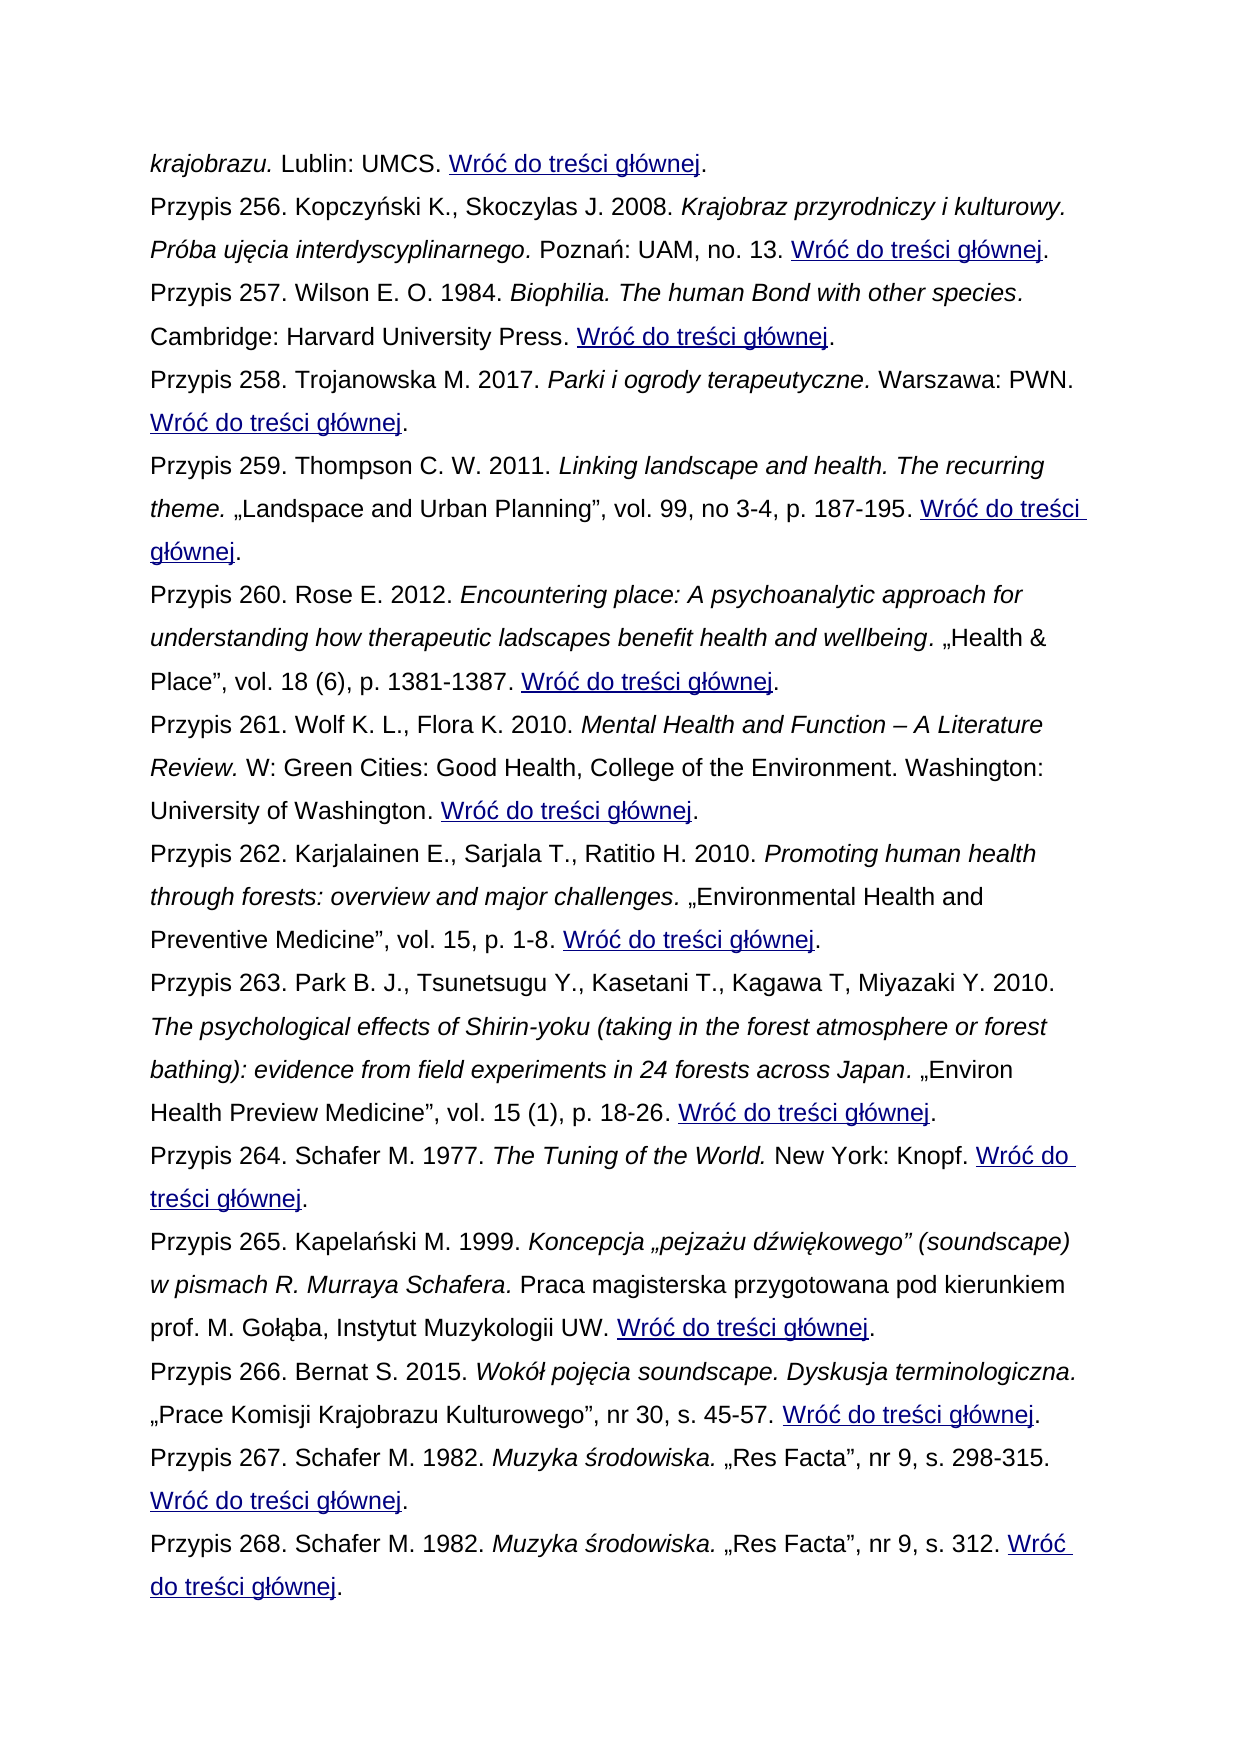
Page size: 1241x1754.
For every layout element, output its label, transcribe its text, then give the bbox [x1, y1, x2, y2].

text Przypis 266. Bernat S. 2015. Wokół pojęcia soundscape. Dyskusja terminologiczna. „Prace Komisji Krajobrazu Kulturowego”, nr 30, s. 45-57. Wróć do treści głównej. [150, 1356, 1091, 1428]
text Przypis 264. Schafer M. 1977. The Tuning of the World. New York: Knopf. Wróć do treści głównej. [150, 1141, 1091, 1213]
text Przypis 268. Schafer M. 1982. Muzyka środowiska. „Res Facta”, nr 9, s. 312. Wróć do treści głównej. [150, 1529, 1091, 1601]
text Przypis 265. Kapelański M. 1999. Koncepcja „pejzażu dźwiękowego” (soundscape) w pismach R. Murraya Schafera. Praca magisterska przygotowana pod kierunkiem prof. M. Gołąba, Instytut Muzykologii UW. Wróć do treści głównej. [150, 1227, 1091, 1342]
text Przypis 263. Park B. J., Tsunetsugu Y., Kasetani T., Kagawa T, Miyazaki Y. 2010. The psychological effects of Shirin-yoku (taking in the forest atmosphere or forest bathing): evidence from field experiments in 24 forests across Japan. „Environ Health Preview Medicine”, vol. 15 (1), p. 18-26. Wróć do treści głównej. [150, 968, 1091, 1126]
text Przypis 261. Wolf K. L., Flora K. 2010. Mental Health and Function – A Literature Review. W: Green Cities: Good Health, College of the Environment. Washington: University of Washington. Wróć do treści głównej. [150, 709, 1091, 824]
text Przypis 257. Wilson E. O. 1984. Biophilia. The human Bond with other species. Cambridge: Harvard University Press. Wróć do treści głównej. [150, 278, 1091, 350]
text krajobrazu. Lublin: UMCS. Wróć do treści głównej. [150, 149, 1091, 178]
text Przypis 256. Kopczyński K., Skoczylas J. 2008. Krajobraz przyrodniczy i kulturowy. Próba ujęcia interdyscyplinarnego. Poznań: UAM, no. 13. Wróć do treści głównej. [150, 192, 1091, 264]
text Przypis 260. Rose E. 2012. Encountering place: A psychoanalytic approach for understanding how therapeutic ladscapes benefit health and wellbeing. „Health & Place”, vol. 18 (6), p. 1381-1387. Wróć do treści głównej. [150, 580, 1091, 695]
text Przypis 267. Schafer M. 1982. Muzyka środowiska. „Res Facta”, nr 9, s. 298-315. Wróć do treści głównej. [150, 1443, 1091, 1514]
text Przypis 259. Thompson C. W. 2011. Linking landscape and health. The recurring theme. „Landspace and Urban Planning”, vol. 99, no 3-4, p. 187-195. Wróć do treści głównej. [150, 451, 1091, 566]
text Przypis 262. Karjalainen E., Sarjala T., Ratitio H. 2010. Promoting human health through forests: overview and major challenges. „Environmental Health and Preventive Medicine”, vol. 15, p. 1-8. Wróć do treści głównej. [150, 839, 1091, 954]
text Przypis 258. Trojanowska M. 2017. Parki i ogrody terapeutyczne. Warszawa: PWN. Wróć do treści głównej. [150, 364, 1091, 436]
